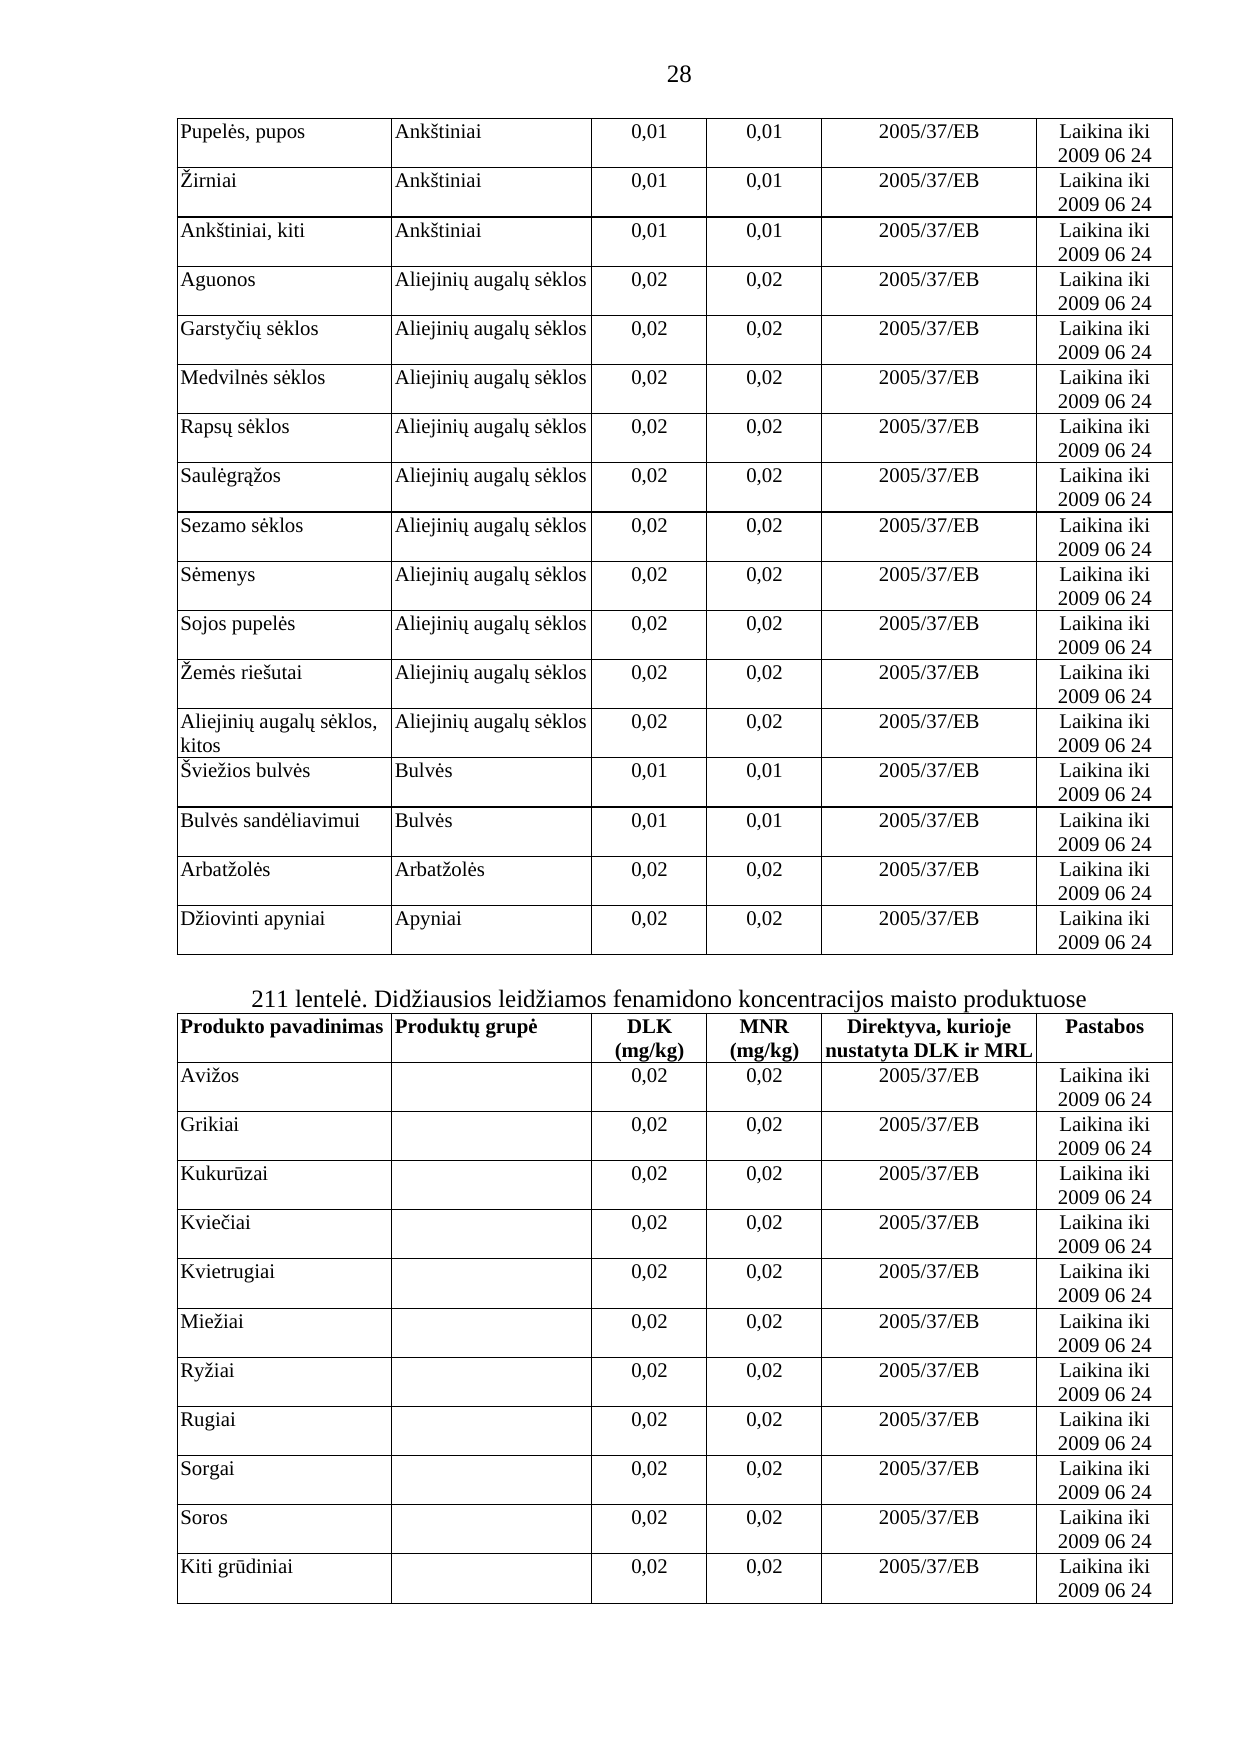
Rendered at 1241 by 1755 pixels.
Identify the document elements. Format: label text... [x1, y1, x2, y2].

table_cell Aliejinių augalų sėklos, kitos [178, 709, 391, 757]
table_cell Avižos [178, 1063, 391, 1111]
table_cell Rugiai [178, 1407, 391, 1455]
table_cell Laikina iki 2009 06 24 [1037, 857, 1172, 905]
table_header DLK (mg/kg) [592, 1014, 706, 1062]
table_cell Miežiai [178, 1309, 391, 1357]
table_cell Laikina iki 2009 06 24 [1037, 1456, 1172, 1504]
table_cell 2005/37/EB [822, 1554, 1036, 1602]
table_cell 0,02 [707, 267, 821, 315]
table_cell [392, 1161, 591, 1209]
table_cell Saulėgrąžos [178, 463, 391, 511]
table_cell Žemės riešutai [178, 660, 391, 708]
table_cell Aliejinių augalų sėklos [392, 513, 591, 561]
table_cell Laikina iki 2009 06 24 [1037, 1112, 1172, 1160]
table_cell 0,02 [707, 906, 821, 954]
text 211 lentelė. Didžiausios leidžiamos fenamidono koncentracijos maisto produktuose [177, 984, 1181, 1012]
table_cell 0,02 [592, 1554, 706, 1602]
table_cell 2005/37/EB [822, 1505, 1036, 1553]
table_cell Arbatžolės [392, 857, 591, 905]
table_cell Laikina iki 2009 06 24 [1037, 463, 1172, 511]
table_cell 2005/37/EB [822, 709, 1036, 757]
table_cell Laikina iki 2009 06 24 [1037, 906, 1172, 954]
table_cell 0,02 [592, 1309, 706, 1357]
table_cell Aliejinių augalų sėklos [392, 365, 591, 413]
table_cell 0,02 [592, 1161, 706, 1209]
table_cell Soros [178, 1505, 391, 1553]
table_cell Laikina iki 2009 06 24 [1037, 709, 1172, 757]
table_cell Sezamo sėklos [178, 513, 391, 561]
table_cell 0,02 [707, 316, 821, 364]
table_header Direktyva, kurioje nustatyta DLK ir MRL [822, 1014, 1036, 1062]
table_cell Laikina iki 2009 06 24 [1037, 414, 1172, 462]
table_cell 0,02 [592, 1112, 706, 1160]
table_cell 0,02 [592, 1456, 706, 1504]
table_cell 2005/37/EB [822, 365, 1036, 413]
table_cell 0,02 [592, 1259, 706, 1307]
table_cell 2005/37/EB [822, 316, 1036, 364]
table_cell [392, 1554, 591, 1602]
table_cell Laikina iki 2009 06 24 [1037, 1210, 1172, 1258]
table_cell Aliejinių augalų sėklos [392, 414, 591, 462]
table_cell 0,02 [592, 660, 706, 708]
table_cell Rapsų sėklos [178, 414, 391, 462]
table_cell 0,02 [592, 611, 706, 659]
table_cell 2005/37/EB [822, 660, 1036, 708]
table_cell 0,02 [592, 1407, 706, 1455]
table_cell 2005/37/EB [822, 1259, 1036, 1307]
table_cell Apyniai [392, 906, 591, 954]
table_cell 0,02 [707, 611, 821, 659]
table_cell Laikina iki 2009 06 24 [1037, 119, 1172, 167]
table_cell Laikina iki 2009 06 24 [1037, 758, 1172, 806]
table_cell Bulvės [392, 758, 591, 806]
table_cell 2005/37/EB [822, 1309, 1036, 1357]
table_cell [392, 1407, 591, 1455]
table_cell Laikina iki 2009 06 24 [1037, 562, 1172, 610]
table_cell 2005/37/EB [822, 1407, 1036, 1455]
table_cell Aliejinių augalų sėklos [392, 709, 591, 757]
table_cell Medvilnės sėklos [178, 365, 391, 413]
table_cell Laikina iki 2009 06 24 [1037, 267, 1172, 315]
table_cell 0,02 [592, 1210, 706, 1258]
table_header Produkto pavadinimas [178, 1014, 391, 1062]
table_cell Aliejinių augalų sėklos [392, 611, 591, 659]
table_cell [392, 1505, 591, 1553]
table_cell 0,02 [592, 906, 706, 954]
table_cell Ankštiniai [392, 218, 591, 266]
table_cell 0,01 [707, 758, 821, 806]
table_cell 2005/37/EB [822, 168, 1036, 216]
table_cell 0,02 [707, 1112, 821, 1160]
table_cell 0,02 [707, 1210, 821, 1258]
table_cell 0,01 [592, 218, 706, 266]
table_cell 0,02 [707, 1407, 821, 1455]
table_cell 2005/37/EB [822, 562, 1036, 610]
table_cell 2005/37/EB [822, 611, 1036, 659]
table_cell Laikina iki 2009 06 24 [1037, 1259, 1172, 1307]
table_cell Sėmenys [178, 562, 391, 610]
table_cell Pupelės, pupos [178, 119, 391, 167]
table_cell Ankštiniai [392, 119, 591, 167]
table_cell Šviežios bulvės [178, 758, 391, 806]
table_cell 0,02 [707, 1259, 821, 1307]
table_cell Sojos pupelės [178, 611, 391, 659]
table_cell Ryžiai [178, 1358, 391, 1406]
table_cell 0,02 [592, 562, 706, 610]
table_cell Laikina iki 2009 06 24 [1037, 1505, 1172, 1553]
table_cell Laikina iki 2009 06 24 [1037, 1161, 1172, 1209]
table_cell 0,02 [592, 857, 706, 905]
table_cell Laikina iki 2009 06 24 [1037, 660, 1172, 708]
table_cell 2005/37/EB [822, 906, 1036, 954]
table_cell 0,01 [707, 218, 821, 266]
table_cell 2005/37/EB [822, 513, 1036, 561]
table_cell 2005/37/EB [822, 119, 1036, 167]
table_cell Laikina iki 2009 06 24 [1037, 168, 1172, 216]
table_cell 0,02 [592, 414, 706, 462]
table_cell 0,02 [707, 1161, 821, 1209]
table_cell Kukurūzai [178, 1161, 391, 1209]
table_cell 2005/37/EB [822, 1358, 1036, 1406]
table_cell Ankštiniai [392, 168, 591, 216]
table_cell Laikina iki 2009 06 24 [1037, 513, 1172, 561]
table_cell 0,02 [592, 1358, 706, 1406]
table_cell 2005/37/EB [822, 857, 1036, 905]
table_cell Laikina iki 2009 06 24 [1037, 1309, 1172, 1357]
table_cell Aliejinių augalų sėklos [392, 562, 591, 610]
table_cell 0,02 [707, 1063, 821, 1111]
table_cell 0,01 [707, 168, 821, 216]
table_cell 0,01 [592, 119, 706, 167]
table_cell 0,01 [707, 119, 821, 167]
table_cell Kiti grūdiniai [178, 1554, 391, 1602]
table_cell Aliejinių augalų sėklos [392, 660, 591, 708]
table_cell Laikina iki 2009 06 24 [1037, 1063, 1172, 1111]
table_cell 2005/37/EB [822, 1063, 1036, 1111]
table_cell Ankštiniai, kiti [178, 218, 391, 266]
table_cell 2005/37/EB [822, 414, 1036, 462]
table_cell [392, 1063, 591, 1111]
table_cell Aliejinių augalų sėklos [392, 267, 591, 315]
table_cell 2005/37/EB [822, 808, 1036, 856]
table_cell Laikina iki 2009 06 24 [1037, 1358, 1172, 1406]
table_cell 0,02 [592, 316, 706, 364]
table_cell 0,02 [592, 463, 706, 511]
table_cell 0,01 [592, 168, 706, 216]
table_cell 0,02 [707, 1456, 821, 1504]
table_cell 0,02 [592, 267, 706, 315]
table_cell 0,02 [707, 1505, 821, 1553]
table_cell 0,01 [707, 808, 821, 856]
table_cell 2005/37/EB [822, 1210, 1036, 1258]
table_cell Aliejinių augalų sėklos [392, 463, 591, 511]
table_cell 2005/37/EB [822, 1456, 1036, 1504]
table_cell Aliejinių augalų sėklos [392, 316, 591, 364]
table_header MNR (mg/kg) [707, 1014, 821, 1062]
table_cell 2005/37/EB [822, 463, 1036, 511]
table_cell Bulvės [392, 808, 591, 856]
table_cell 0,01 [592, 808, 706, 856]
table_header Produktų grupė [392, 1014, 591, 1062]
table_cell Žirniai [178, 168, 391, 216]
table_cell 0,02 [707, 1358, 821, 1406]
table_cell [392, 1456, 591, 1504]
table_cell [392, 1309, 591, 1357]
table_cell 0,02 [707, 463, 821, 511]
table_cell Arbatžolės [178, 857, 391, 905]
table_cell 0,02 [707, 365, 821, 413]
table_cell 0,02 [707, 660, 821, 708]
table_cell [392, 1210, 591, 1258]
table_cell [392, 1112, 591, 1160]
table_cell 0,02 [707, 562, 821, 610]
table_cell 0,02 [707, 1554, 821, 1602]
table_cell Laikina iki 2009 06 24 [1037, 1554, 1172, 1602]
table_cell 0,01 [592, 758, 706, 806]
table_cell Laikina iki 2009 06 24 [1037, 808, 1172, 856]
table_cell Aguonos [178, 267, 391, 315]
table_cell 0,02 [707, 1309, 821, 1357]
table_header Pastabos [1037, 1014, 1172, 1062]
table_cell Garstyčių sėklos [178, 316, 391, 364]
table_cell Laikina iki 2009 06 24 [1037, 316, 1172, 364]
table_cell 0,02 [707, 709, 821, 757]
table_cell Laikina iki 2009 06 24 [1037, 365, 1172, 413]
table_cell 2005/37/EB [822, 1112, 1036, 1160]
table_cell Bulvės sandėliavimui [178, 808, 391, 856]
table_cell Džiovinti apyniai [178, 906, 391, 954]
table_cell [392, 1358, 591, 1406]
table_cell 2005/37/EB [822, 758, 1036, 806]
table_cell [392, 1259, 591, 1307]
table_cell 0,02 [592, 709, 706, 757]
table_cell Kvietrugiai [178, 1259, 391, 1307]
table_cell 0,02 [592, 1063, 706, 1111]
table_cell Grikiai [178, 1112, 391, 1160]
table_cell 0,02 [707, 414, 821, 462]
table_cell Laikina iki 2009 06 24 [1037, 218, 1172, 266]
table_cell 0,02 [707, 857, 821, 905]
table_cell 0,02 [592, 513, 706, 561]
table_cell 2005/37/EB [822, 267, 1036, 315]
table_cell Sorgai [178, 1456, 391, 1504]
table_cell 2005/37/EB [822, 218, 1036, 266]
table_cell Laikina iki 2009 06 24 [1037, 1407, 1172, 1455]
table_cell 2005/37/EB [822, 1161, 1036, 1209]
table_cell Kviečiai [178, 1210, 391, 1258]
table_cell Laikina iki 2009 06 24 [1037, 611, 1172, 659]
table_cell 0,02 [592, 365, 706, 413]
table_cell 0,02 [592, 1505, 706, 1553]
table_cell 0,02 [707, 513, 821, 561]
